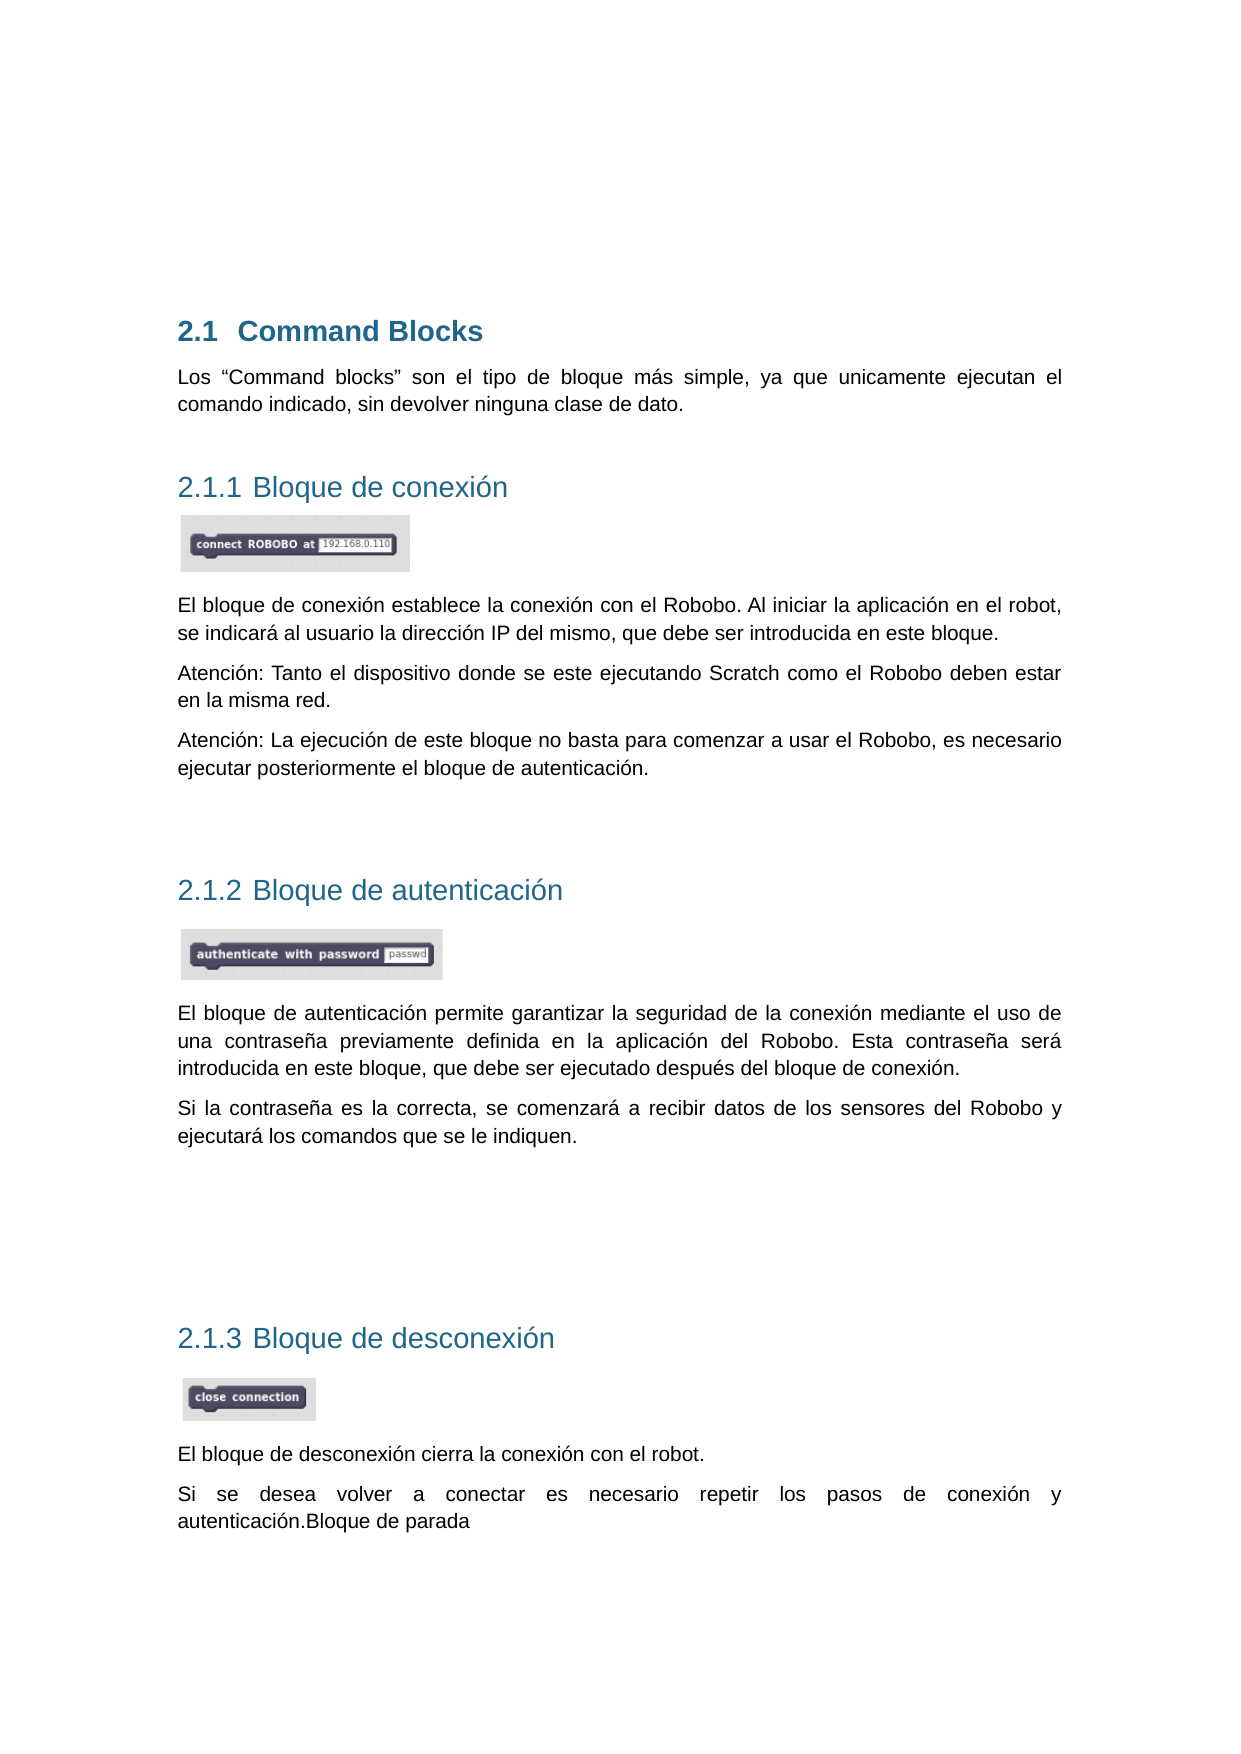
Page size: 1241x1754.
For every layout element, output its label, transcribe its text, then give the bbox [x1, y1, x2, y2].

text El bloque de autenticación permite garantizar la seguridad de la conexión mediante el uso de una contraseña previamente definida en la aplicación del Robobo. Esta contraseña será introducida en este bloque, que debe ser ejecutado después del bloque de conexión. [177, 924, 1063, 1080]
picture [180, 515, 410, 572]
text Atención: La ejecución de este bloque no basta para comenzar a usar el Robobo, es necesario ejecutar posteriormente el bloque de autenticación. [177, 728, 1063, 779]
text El bloque de desconexión cierra la conexión con el robot. [177, 1372, 1063, 1465]
text Si la contraseña es la correcta, se comenzará a recibir datos de los sensores del Robobo y ejecutará los comandos que se le indiquen. [177, 1096, 1063, 1147]
text Si se desea volver a conectar es necesario repetir los pasos de conexión y autenticación.Bloque de parada [177, 1481, 1063, 1533]
subtitle Command Blocks [177, 314, 1063, 347]
subtitle Bloque de conexión [177, 470, 1063, 503]
picture [181, 929, 443, 980]
text Los “Command blocks” son el tipo de bloque más simple, ya que unicamente ejecutan el comando indicado, sin devolver ninguna clase de dato. [177, 365, 1063, 416]
subtitle Bloque de desconexión [177, 1321, 1063, 1354]
text Atención: Tanto el dispositivo donde se este ejecutando Scratch como el Robobo deben estar en la misma red. [177, 660, 1063, 712]
subtitle Bloque de autenticación [177, 873, 1063, 906]
text El bloque de conexión establece la conexión con el Robobo. Al iniciar la aplicación en el robot, se indicará al usuario la dirección IP del mismo, que debe ser introducida en este bloque. [177, 521, 1063, 644]
picture [182, 1378, 317, 1421]
